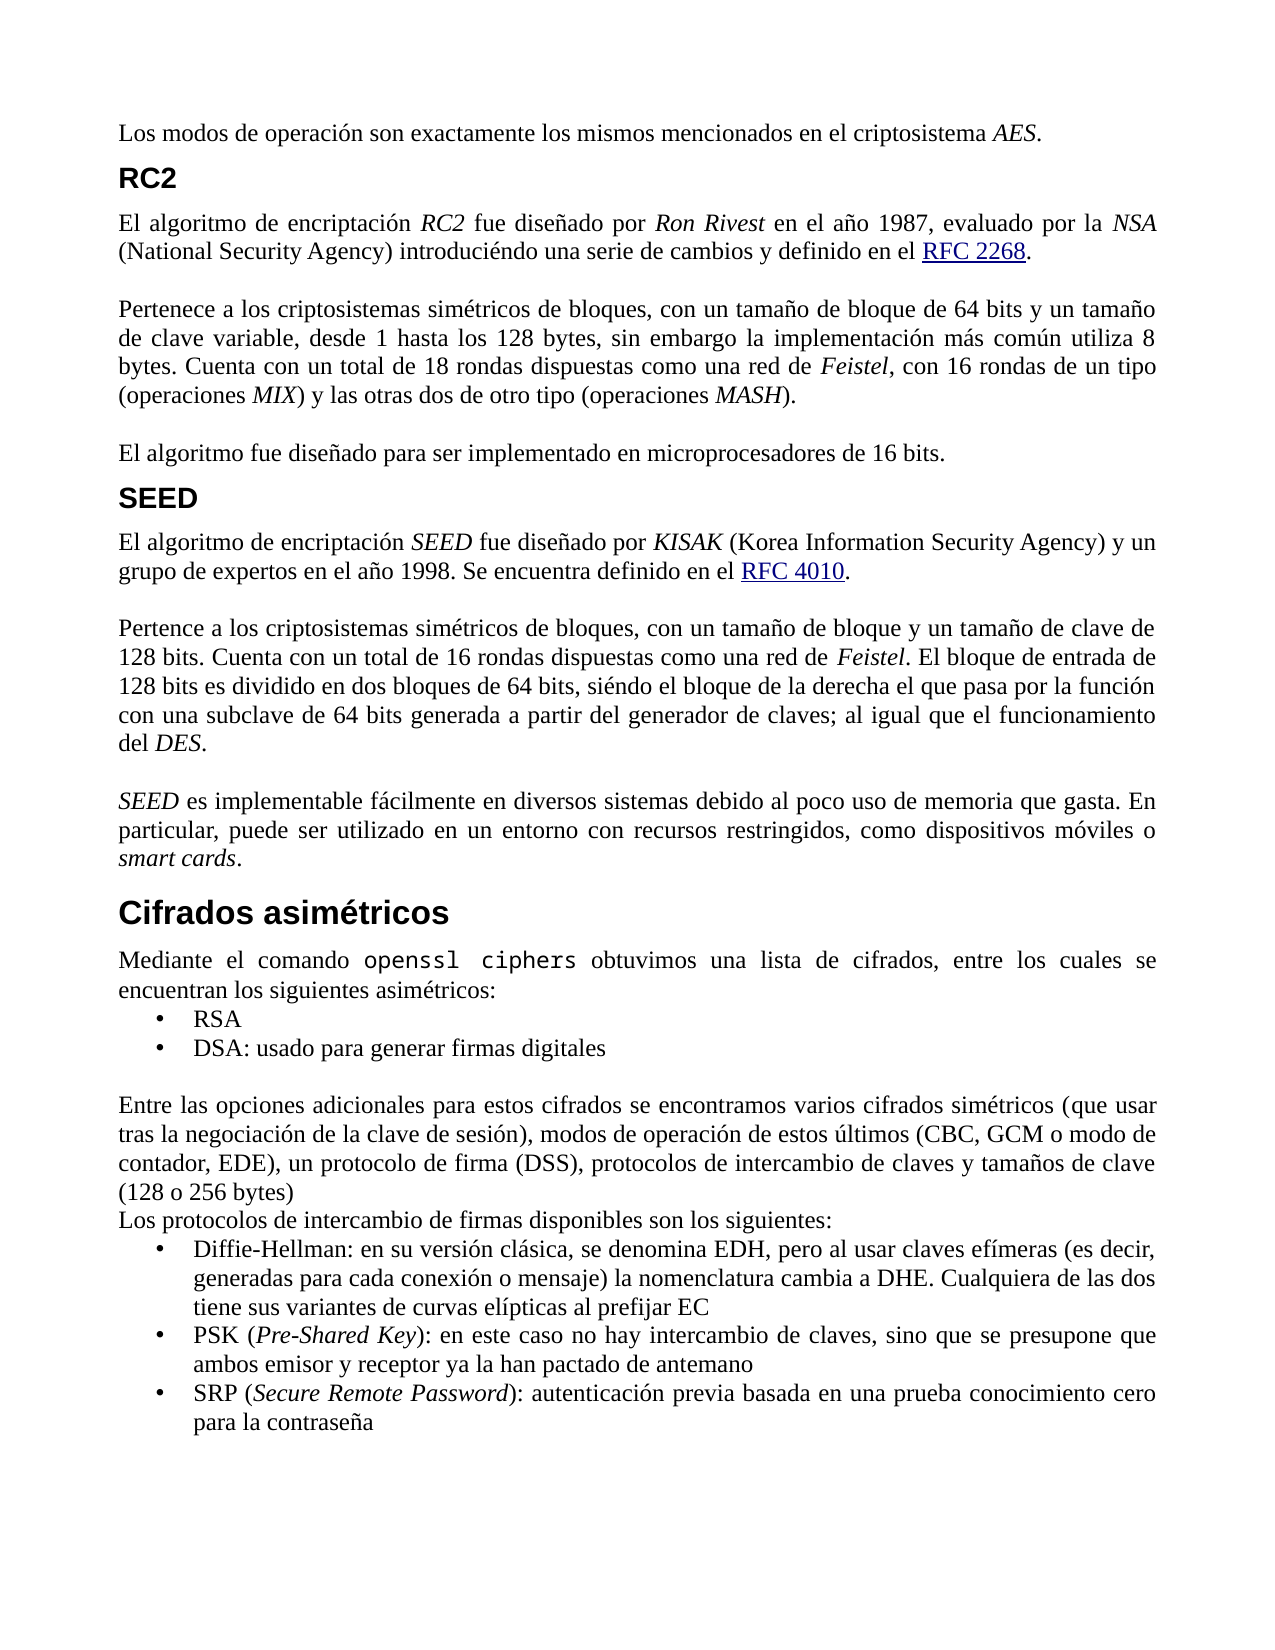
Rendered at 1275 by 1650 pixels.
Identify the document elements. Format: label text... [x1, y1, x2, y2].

text El algoritmo fue diseñado para ser implementado en microprocesadores de 16 bits. [118, 438, 1157, 466]
text El algoritmo de encriptación SEED fue diseñado por KISAK (Korea Information Security Agency) y un grupo de expertos en el año 1998. Se encuentra definido en el RFC 4010. [118, 527, 1157, 585]
list DSA: usado para generar firmas digitales [156, 1033, 1157, 1062]
text Pertenece a los criptosistemas simétricos de bloques, con un tamaño de bloque de 64 bits y un tamaño de clave variable, desde 1 hasta los 128 bytes, sin embargo la implementación más común utiliza 8 bytes. Cuenta con un total de 18 rondas dispuestas como una red de Feistel, con 16 rondas de un tipo (operaciones MIX) y las otras dos de otro tipo (operaciones MASH). [118, 294, 1157, 409]
text Mediante el comando openssl ciphers obtuvimos una lista de cifrados, entre los cuales se encuentran los siguientes asimétricos: [118, 944, 1157, 1004]
text Los modos de operación son exactamente los mismos mencionados en el criptosistema AES. [118, 118, 1157, 147]
text El algoritmo de encriptación RC2 fue diseñado por Ron Rivest en el año 1987, evaluado por la NSA (National Security Agency) introduciéndo una serie de cambios y definido en el RFC 2268. [118, 208, 1157, 265]
text Entre las opciones adicionales para estos cifrados se encontramos varios cifrados simétricos (que usar tras la negociación de la clave de sesión), modos de operación de estos últimos (CBC, GCM o modo de contador, EDE), un protocolo de firma (DSS), protocolos de intercambio de claves y tamaños de clave (128 o 256 bytes) [118, 1091, 1157, 1206]
list SRP (Secure Remote Password): autenticación previa basada en una prueba conocimiento cero para la contraseña [156, 1378, 1157, 1436]
subtitle RC2 [118, 161, 1157, 195]
subtitle Cifrados asimétricos [118, 893, 1157, 932]
subtitle SEED [118, 481, 1157, 515]
text Pertence a los criptosistemas simétricos de bloques, con un tamaño de bloque y un tamaño de clave de 128 bits. Cuenta con un total de 16 rondas dispuestas como una red de Feistel. El bloque de entrada de 128 bits es dividido en dos bloques de 64 bits, siéndo el bloque de la derecha el que pasa por la función con una subclave de 64 bits generada a partir del generador de claves; al igual que el funcionamiento del DES. [118, 613, 1157, 757]
list Diffie-Hellman: en su versión clásica, se denomina EDH, pero al usar claves efímeras (es decir, generadas para cada conexión o mensaje) la nomenclatura cambia a DHE. Cualquiera de las dos tiene sus variantes de curvas elípticas al prefijar EC [156, 1234, 1157, 1321]
list RSA [156, 1004, 1157, 1033]
list PSK (Pre-Shared Key): en este caso no hay intercambio de claves, sino que se presupone que ambos emisor y receptor ya la han pactado de antemano [156, 1321, 1157, 1378]
text Los protocolos de intercambio de firmas disponibles son los siguientes: [118, 1206, 1157, 1234]
text SEED es implementable fácilmente en diversos sistemas debido al poco uso de memoria que gasta. En particular, puede ser utilizado en un entorno con recursos restringidos, como dispositivos móviles o smart cards. [118, 786, 1157, 872]
